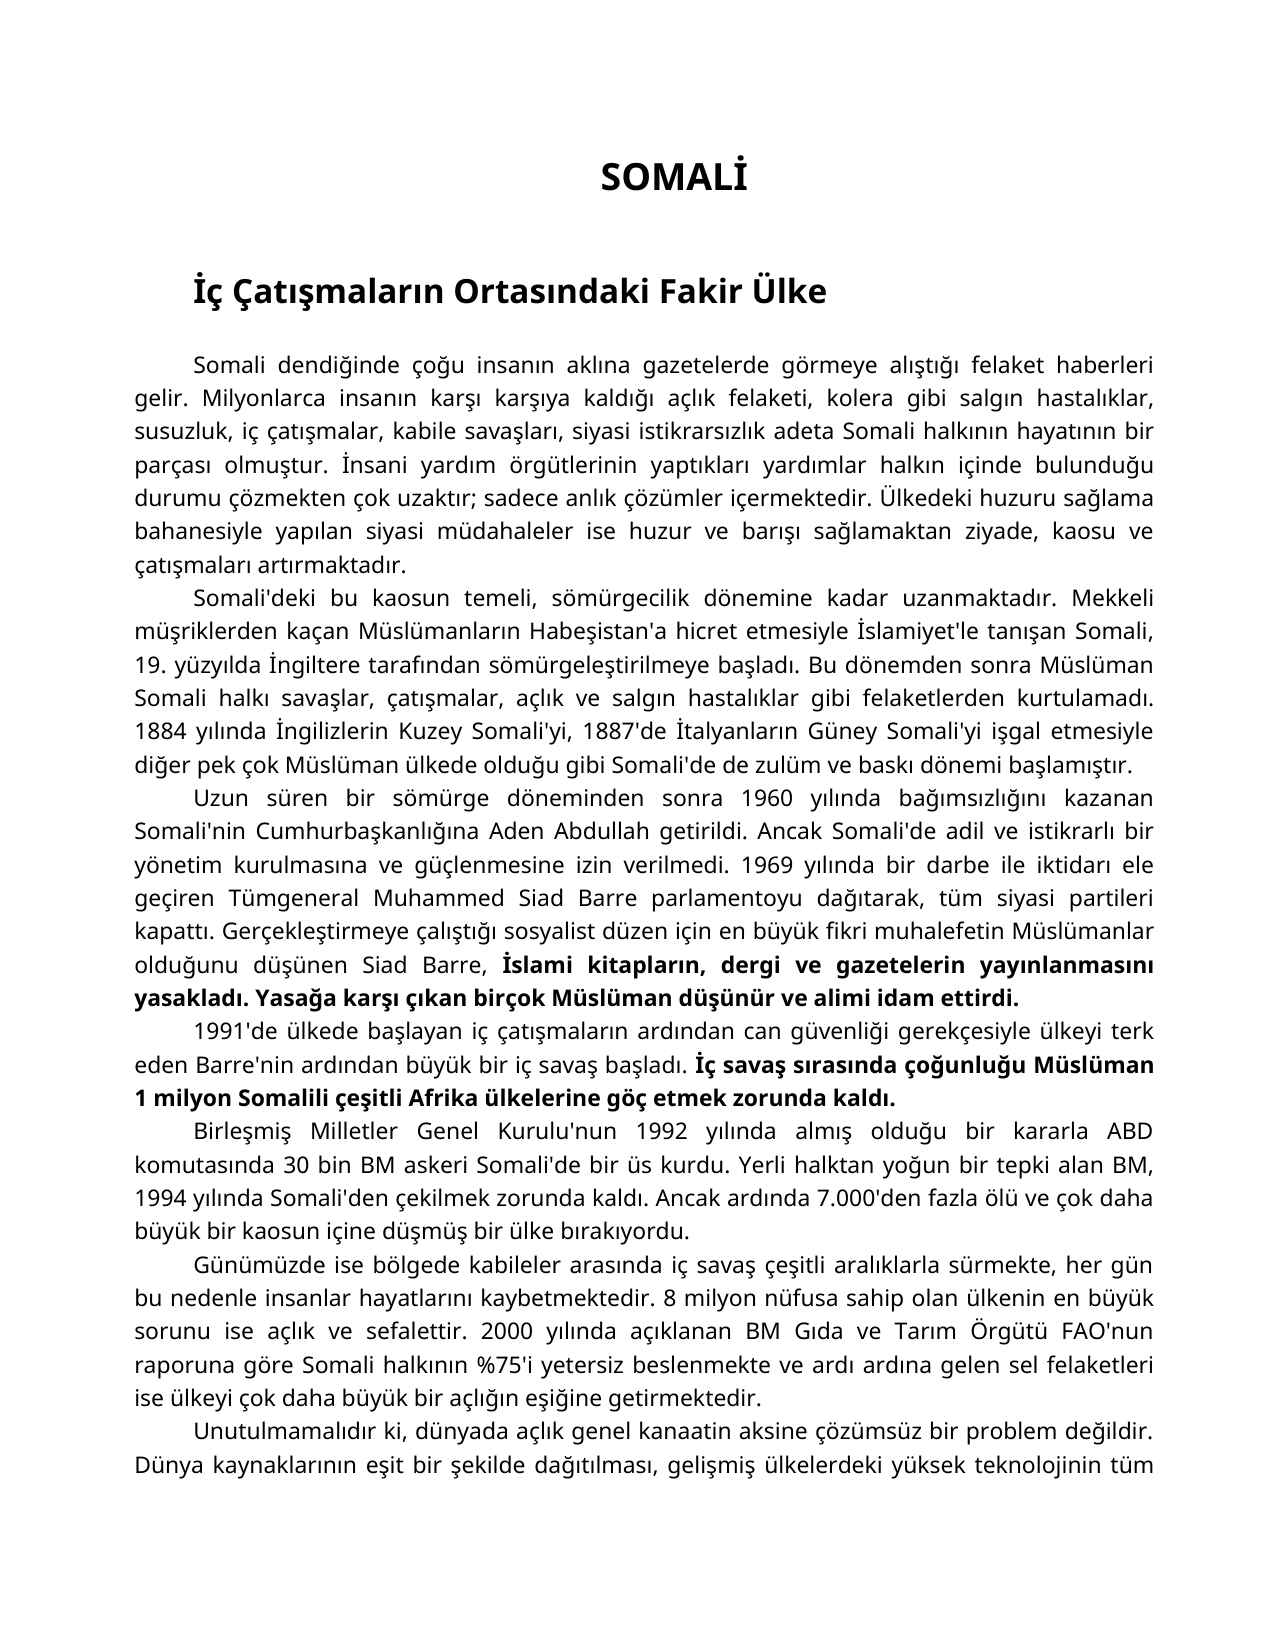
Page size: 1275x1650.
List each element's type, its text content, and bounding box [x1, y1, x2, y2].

text Günümüzde ise bölgede kabileler arasında iç savaş çeşitli aralıklarla sürmekte, her gün bu nedenle insanlar hayatlarını kaybetmektedir. 8 milyon nüfusa sahip olan ülkenin en büyük sorunu ise açlık ve sefalettir. 2000 yılında açıklanan BM Gıda ve Tarım Örgütü FAO'nun raporuna göre Somali halkının %75'i yetersiz beslenmekte ve ardı ardına gelen sel felaketleri ise ülkeyi çok daha büyük bir açlığın eşiğine getirmektedir. [134, 1246, 1155, 1413]
text 1991'de ülkede başlayan iç çatışmaların ardından can güvenliği gerekçesiyle ülkeyi terk eden Barre'nin ardından büyük bir iç savaş başladı. İç savaş sırasında çoğunluğu Müslüman 1 milyon Somalili çeşitli Afrika ülkelerine göç etmek zorunda kaldı. [134, 1013, 1155, 1113]
subtitle SOMALİ [134, 150, 1155, 201]
text Uzun süren bir sömürge döneminden sonra 1960 yılında bağımsızlığını kazanan Somali'nin Cumhurbaşkanlığına Aden Abdullah getirildi. Ancak Somali'de adil ve istikrarlı bir yönetim kurulmasına ve güçlenmesine izin verilmedi. 1969 yılında bir darbe ile iktidarı ele geçiren Tümgeneral Muhammed Siad Barre parlamentoyu dağıtarak, tüm siyasi partileri kapattı. Gerçekleştirmeye çalıştığı sosyalist düzen için en büyük fikri muhalefetin Müslümanlar olduğunu düşünen Siad Barre, İslami kitapların, dergi ve gazetelerin yayınlanmasını yasakladı. Yasağa karşı çıkan birçok Müslüman düşünür ve alimi idam ettirdi. [134, 780, 1155, 1013]
text Unutulmamalıdır ki, dünyada açlık genel kanaatin aksine çözümsüz bir problem değildir. Dünya kaynaklarının eşit bir şekilde dağıtılması, gelişmiş ülkelerdeki yüksek teknolojinin tüm [134, 1413, 1155, 1480]
text Birleşmiş Milletler Genel Kurulu'nun 1992 yılında almış olduğu bir kararla ABD komutasında 30 bin BM askeri Somali'de bir üs kurdu. Yerli halktan yoğun bir tepki alan BM, 1994 yılında Somali'den çekilmek zorunda kaldı. Ancak ardında 7.000'den fazla ölü ve çok daha büyük bir kaosun içine düşmüş bir ülke bırakıyordu. [134, 1113, 1155, 1246]
text Somali'deki bu kaosun temeli, sömürgecilik dönemine kadar uzanmaktadır. Mekkeli müşriklerden kaçan Müslümanların Habeşistan'a hicret etmesiyle İslamiyet'le tanışan Somali, 19. yüzyılda İngiltere tarafından sömürgeleştirilmeye başladı. Bu dönemden sonra Müslüman Somali halkı savaşlar, çatışmalar, açlık ve salgın hastalıklar gibi felaketlerden kurtulamadı. 1884 yılında İngilizlerin Kuzey Somali'yi, 1887'de İtalyanların Güney Somali'yi işgal etmesiyle diğer pek çok Müslüman ülkede olduğu gibi Somali'de de zulüm ve baskı dönemi başlamıştır. [134, 580, 1155, 780]
subtitle İç Çatışmaların Ortasındaki Fakir Ülke [134, 268, 1155, 313]
text Somali dendiğinde çoğu insanın aklına gazetelerde görmeye alıştığı felaket haberleri gelir. Milyonlarca insanın karşı karşıya kaldığı açlık felaketi, kolera gibi salgın hastalıklar, susuzluk, iç çatışmalar, kabile savaşları, siyasi istikrarsızlık adeta Somali halkının hayatının bir parçası olmuştur. İnsani yardım örgütlerinin yaptıkları yardımlar halkın içinde bulunduğu durumu çözmekten çok uzaktır; sadece anlık çözümler içermektedir. Ülkedeki huzuru sağlama bahanesiyle yapılan siyasi müdahaleler ise huzur ve barışı sağlamaktan ziyade, kaosu ve çatışmaları artırmaktadır. [134, 346, 1155, 580]
